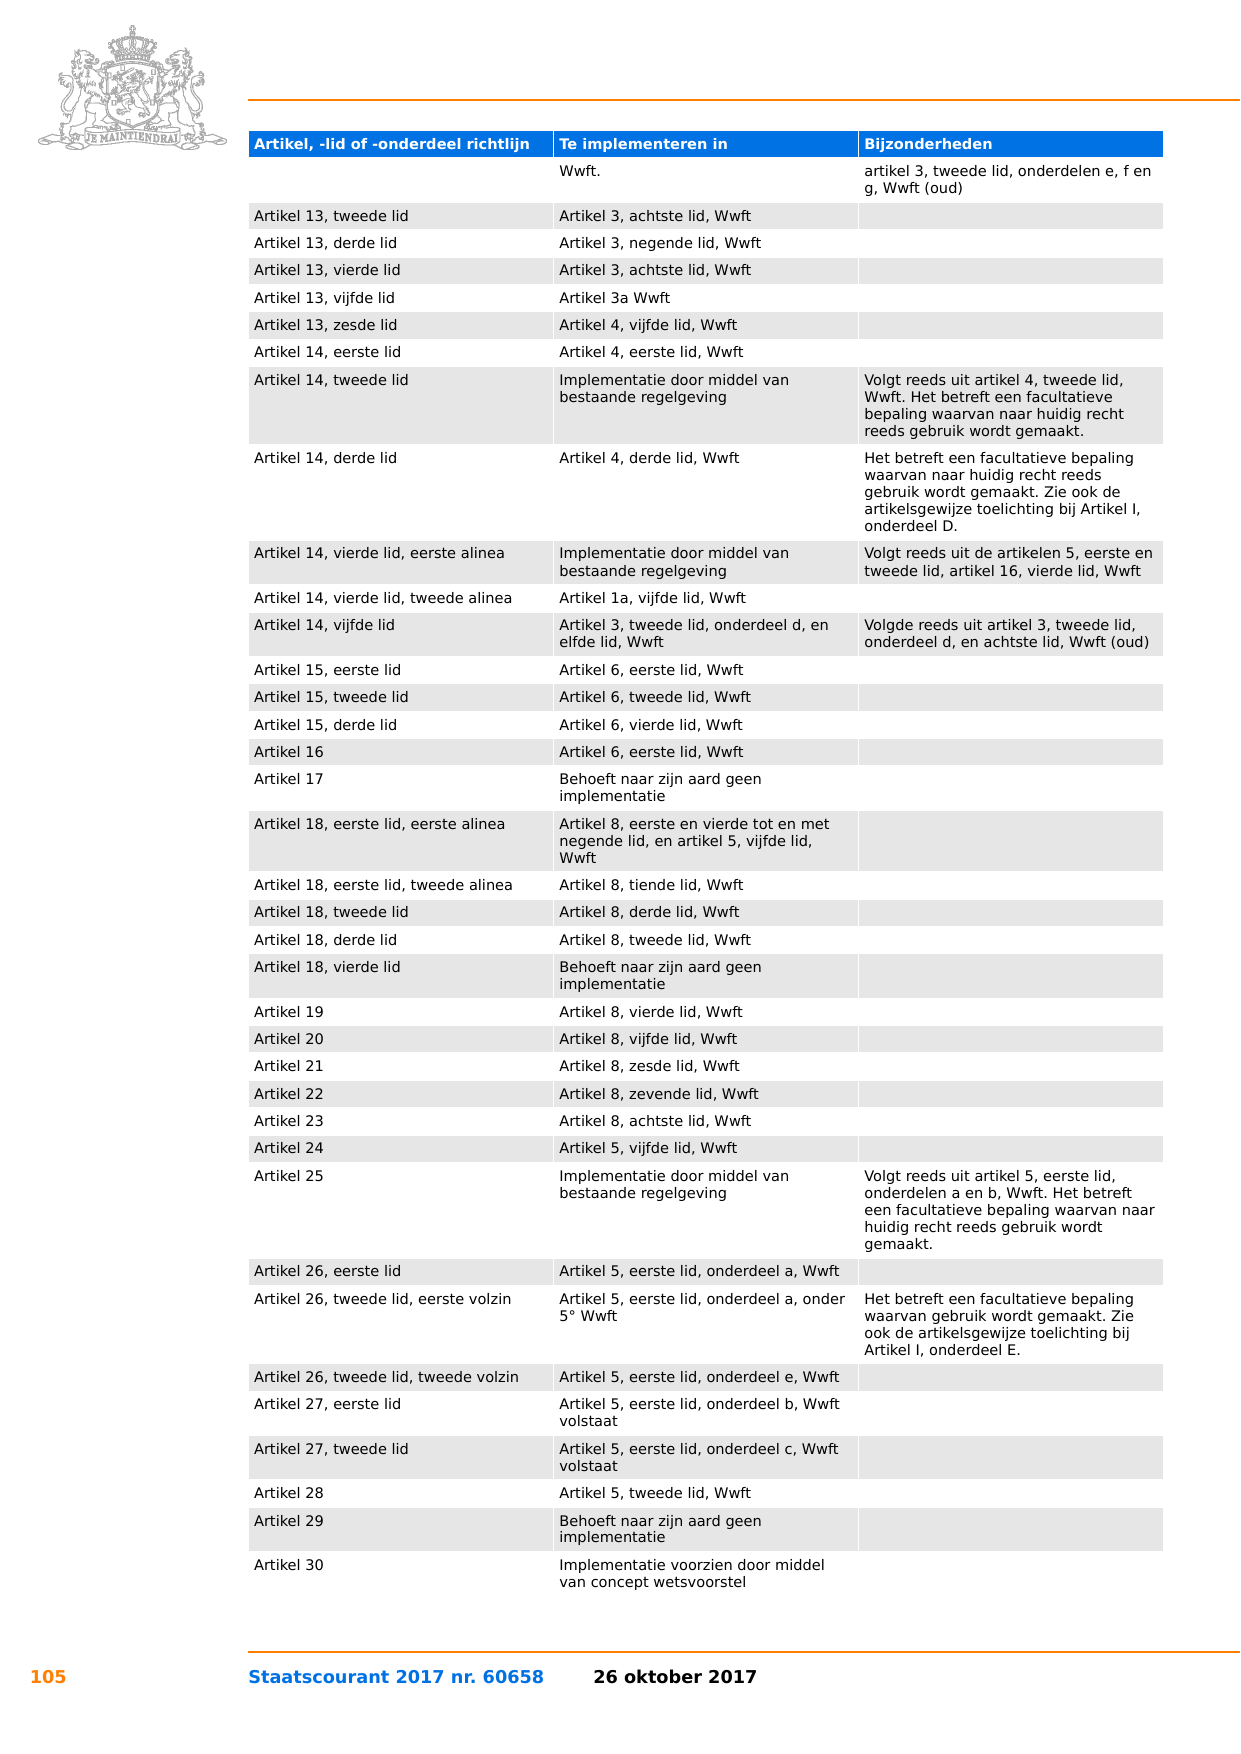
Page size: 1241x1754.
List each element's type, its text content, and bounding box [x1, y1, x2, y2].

table_cell Volgt reeds uit de artikelen 5, eerste en tweede lid, artikel 16, vierde lid, Wwft [859, 541, 1163, 584]
table_cell Artikel 6, eerste lid, Wwft [554, 739, 858, 765]
table_cell Artikel 8, vijfde lid, Wwft [554, 1026, 858, 1052]
table_cell Artikel 14, vijfde lid [249, 613, 553, 656]
table_cell [859, 684, 1163, 711]
table_cell Artikel 3a Wwft [554, 285, 858, 311]
table_cell Artikel 5, eerste lid, onderdeel a, onder 5° Wwft [554, 1286, 858, 1363]
table_cell [859, 1392, 1163, 1435]
table_cell Behoeft naar zijn aard geen implementatie [554, 766, 858, 810]
table_cell Artikel 14, derde lid [249, 445, 553, 540]
table_cell Artikel 4, eerste lid, Wwft [554, 340, 858, 366]
table_cell [859, 766, 1163, 810]
table_cell Artikel 25 [249, 1163, 553, 1257]
table_cell Artikel 18, eerste lid, eerste alinea [249, 811, 553, 871]
table_cell Artikel 1a, vijfde lid, Wwft [554, 585, 858, 611]
table_cell Het betreft een facultatieve bepaling waarvan gebruik wordt gemaakt. Zie ook de artikelsgewijze toelichting bij Artikel I, onderdeel E. [859, 1286, 1163, 1363]
table_cell [859, 312, 1163, 339]
table_cell Artikel 24 [249, 1136, 553, 1162]
table_cell Artikel 3, negende lid, Wwft [554, 230, 858, 256]
table_cell Artikel 5, eerste lid, onderdeel e, Wwft [554, 1364, 858, 1391]
table_cell Artikel 4, derde lid, Wwft [554, 445, 858, 540]
table_cell [859, 1480, 1163, 1507]
table_cell [859, 585, 1163, 611]
table_cell Implementatie door middel van bestaande regelgeving [554, 1163, 858, 1257]
table_cell Artikel 8, zevende lid, Wwft [554, 1081, 858, 1107]
table_cell Artikel 5, eerste lid, onderdeel a, Wwft [554, 1259, 858, 1285]
table_cell Behoeft naar zijn aard geen implementatie [554, 954, 858, 998]
table_cell Artikel 13, tweede lid [249, 203, 553, 229]
table_cell Artikel 3, tweede lid, onderdeel d, en elfde lid, Wwft [554, 613, 858, 656]
table_cell Artikel 8, vierde lid, Wwft [554, 999, 858, 1025]
table_cell [859, 285, 1163, 311]
picture [38, 25, 227, 150]
table_cell Artikel 13, derde lid [249, 230, 553, 256]
table_cell Artikel 28 [249, 1480, 553, 1507]
table_cell [859, 999, 1163, 1025]
table_cell Artikel 8, tweede lid, Wwft [554, 927, 858, 953]
table_cell Artikel 5, vijfde lid, Wwft [554, 1136, 858, 1162]
table_cell Artikel 18, derde lid [249, 927, 553, 953]
table_cell Artikel 6, eerste lid, Wwft [554, 657, 858, 683]
table_cell Artikel 8, eerste en vierde tot en met negende lid, en artikel 5, vijfde lid, Wwft [554, 811, 858, 871]
table_cell [249, 158, 553, 202]
table_cell Artikel 18, vierde lid [249, 954, 553, 998]
table_cell [859, 230, 1163, 256]
table_cell Artikel 19 [249, 999, 553, 1025]
table_cell Artikel 13, vijfde lid [249, 285, 553, 311]
table_cell Implementatie voorzien door middel van concept wetsvoorstel [554, 1552, 858, 1595]
table_cell [859, 712, 1163, 738]
table_cell Wwft. [554, 158, 858, 202]
table_cell [859, 927, 1163, 953]
table_cell Artikel 4, vijfde lid, Wwft [554, 312, 858, 339]
table_cell [859, 203, 1163, 229]
table_cell Artikel 21 [249, 1054, 553, 1080]
table_cell Artikel 20 [249, 1026, 553, 1052]
table_cell Artikel 22 [249, 1081, 553, 1107]
table_cell [859, 1081, 1163, 1107]
table_cell Artikel 30 [249, 1552, 553, 1595]
table_cell Artikel 14, tweede lid [249, 367, 553, 444]
table_cell Implementatie door middel van bestaande regelgeving [554, 541, 858, 584]
table_cell [859, 1364, 1163, 1391]
table_cell Artikel 15, tweede lid [249, 684, 553, 711]
table_cell [859, 1136, 1163, 1162]
table_cell Artikel 26, tweede lid, tweede volzin [249, 1364, 553, 1391]
table_cell [859, 954, 1163, 998]
table_cell [859, 1436, 1163, 1479]
table_cell Behoeft naar zijn aard geen implementatie [554, 1508, 858, 1551]
table_cell artikel 3, tweede lid, onderdelen e, f en g, Wwft (oud) [859, 158, 1163, 202]
table_cell Artikel 26, tweede lid, eerste volzin [249, 1286, 553, 1363]
table_cell Artikel 3, achtste lid, Wwft [554, 203, 858, 229]
table_cell Artikel 6, tweede lid, Wwft [554, 684, 858, 711]
table_cell Artikel 5, tweede lid, Wwft [554, 1480, 858, 1507]
table_cell Volgde reeds uit artikel 3, tweede lid, onderdeel d, en achtste lid, Wwft (oud) [859, 613, 1163, 656]
table_header Artikel, -lid of -onderdeel richtlijn [249, 131, 553, 157]
table_cell [859, 258, 1163, 284]
table_cell [859, 1552, 1163, 1595]
table_cell Artikel 26, eerste lid [249, 1259, 553, 1285]
table_cell Artikel 23 [249, 1108, 553, 1135]
table_cell [859, 1108, 1163, 1135]
table_cell Artikel 29 [249, 1508, 553, 1551]
table_cell Artikel 17 [249, 766, 553, 810]
table_cell [859, 657, 1163, 683]
table_cell Artikel 27, tweede lid [249, 1436, 553, 1479]
table_cell Artikel 5, eerste lid, onderdeel b, Wwft volstaat [554, 1392, 858, 1435]
table_cell Artikel 6, vierde lid, Wwft [554, 712, 858, 738]
table_cell [859, 739, 1163, 765]
table_header Bijzonderheden [859, 131, 1163, 157]
table_cell [859, 1508, 1163, 1551]
table_cell Volgt reeds uit artikel 5, eerste lid, onderdelen a en b, Wwft. Het betreft een facultatieve bepaling waarvan naar huidig recht reeds gebruik wordt gemaakt. [859, 1163, 1163, 1257]
table_cell [859, 340, 1163, 366]
table_cell Het betreft een facultatieve bepaling waarvan naar huidig recht reeds gebruik wordt gemaakt. Zie ook de artikelsgewijze toelichting bij Artikel I, onderdeel D. [859, 445, 1163, 540]
table_cell Artikel 15, eerste lid [249, 657, 553, 683]
table_cell Artikel 18, tweede lid [249, 900, 553, 926]
table_cell Artikel 15, derde lid [249, 712, 553, 738]
table_cell Artikel 3, achtste lid, Wwft [554, 258, 858, 284]
table_cell Artikel 13, vierde lid [249, 258, 553, 284]
table_cell Artikel 27, eerste lid [249, 1392, 553, 1435]
table_cell Implementatie door middel van bestaande regelgeving [554, 367, 858, 444]
table_cell [859, 900, 1163, 926]
table_cell Artikel 8, achtste lid, Wwft [554, 1108, 858, 1135]
table_cell Artikel 13, zesde lid [249, 312, 553, 339]
table_cell [859, 811, 1163, 871]
table_header Te implementeren in [554, 131, 858, 157]
table_cell Artikel 14, vierde lid, tweede alinea [249, 585, 553, 611]
table_cell Artikel 8, tiende lid, Wwft [554, 872, 858, 898]
table_cell Artikel 18, eerste lid, tweede alinea [249, 872, 553, 898]
table_cell Artikel 16 [249, 739, 553, 765]
table_cell Artikel 14, eerste lid [249, 340, 553, 366]
table_cell [859, 1026, 1163, 1052]
table_cell Artikel 8, zesde lid, Wwft [554, 1054, 858, 1080]
table_cell [859, 872, 1163, 898]
table_cell Artikel 8, derde lid, Wwft [554, 900, 858, 926]
table_cell [859, 1259, 1163, 1285]
table_cell [859, 1054, 1163, 1080]
table_cell Artikel 14, vierde lid, eerste alinea [249, 541, 553, 584]
table_cell Volgt reeds uit artikel 4, tweede lid, Wwft. Het betreft een facultatieve bepaling waarvan naar huidig recht reeds gebruik wordt gemaakt. [859, 367, 1163, 444]
table_cell Artikel 5, eerste lid, onderdeel c, Wwft volstaat [554, 1436, 858, 1479]
